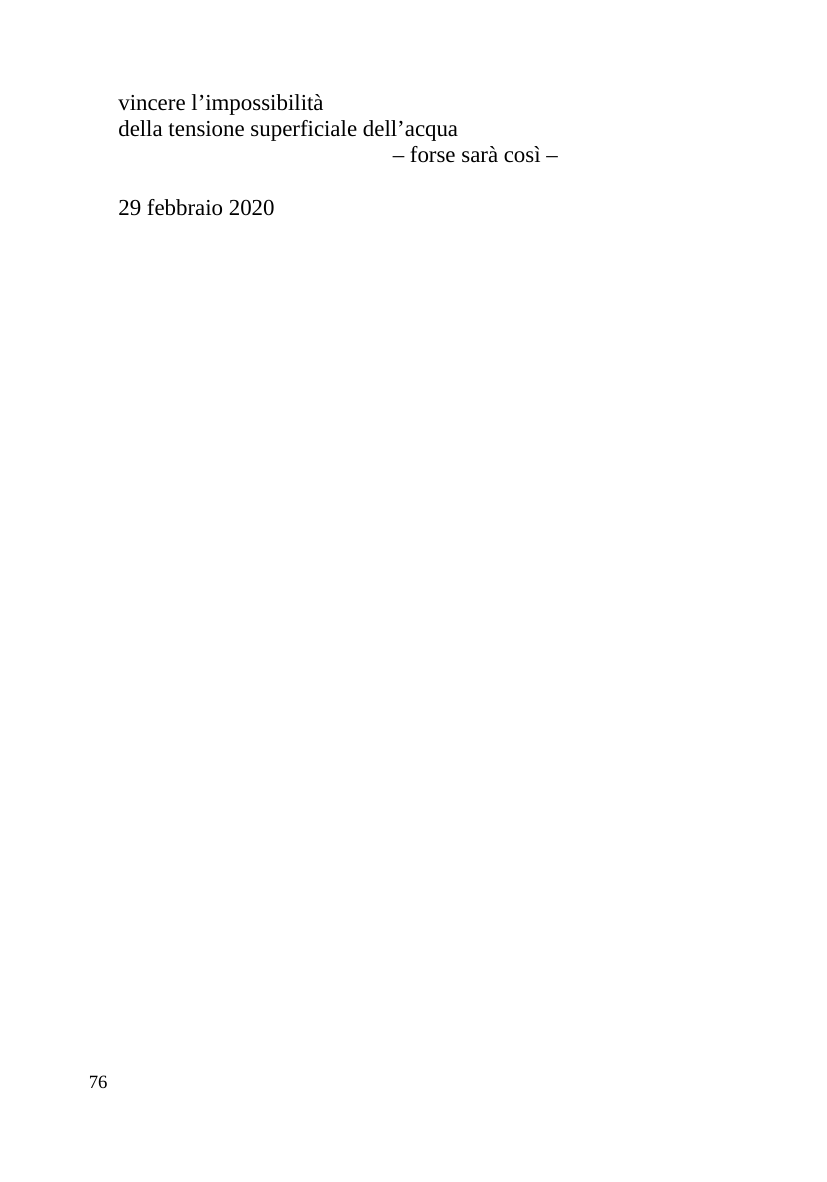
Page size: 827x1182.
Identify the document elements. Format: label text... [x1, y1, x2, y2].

text vincere l’impossibilità [118, 88, 738, 115]
text 29 febbraio 2020 [118, 194, 738, 220]
text della tensione superficiale dell’acqua [118, 115, 738, 141]
text – forse sarà così – [118, 141, 738, 168]
